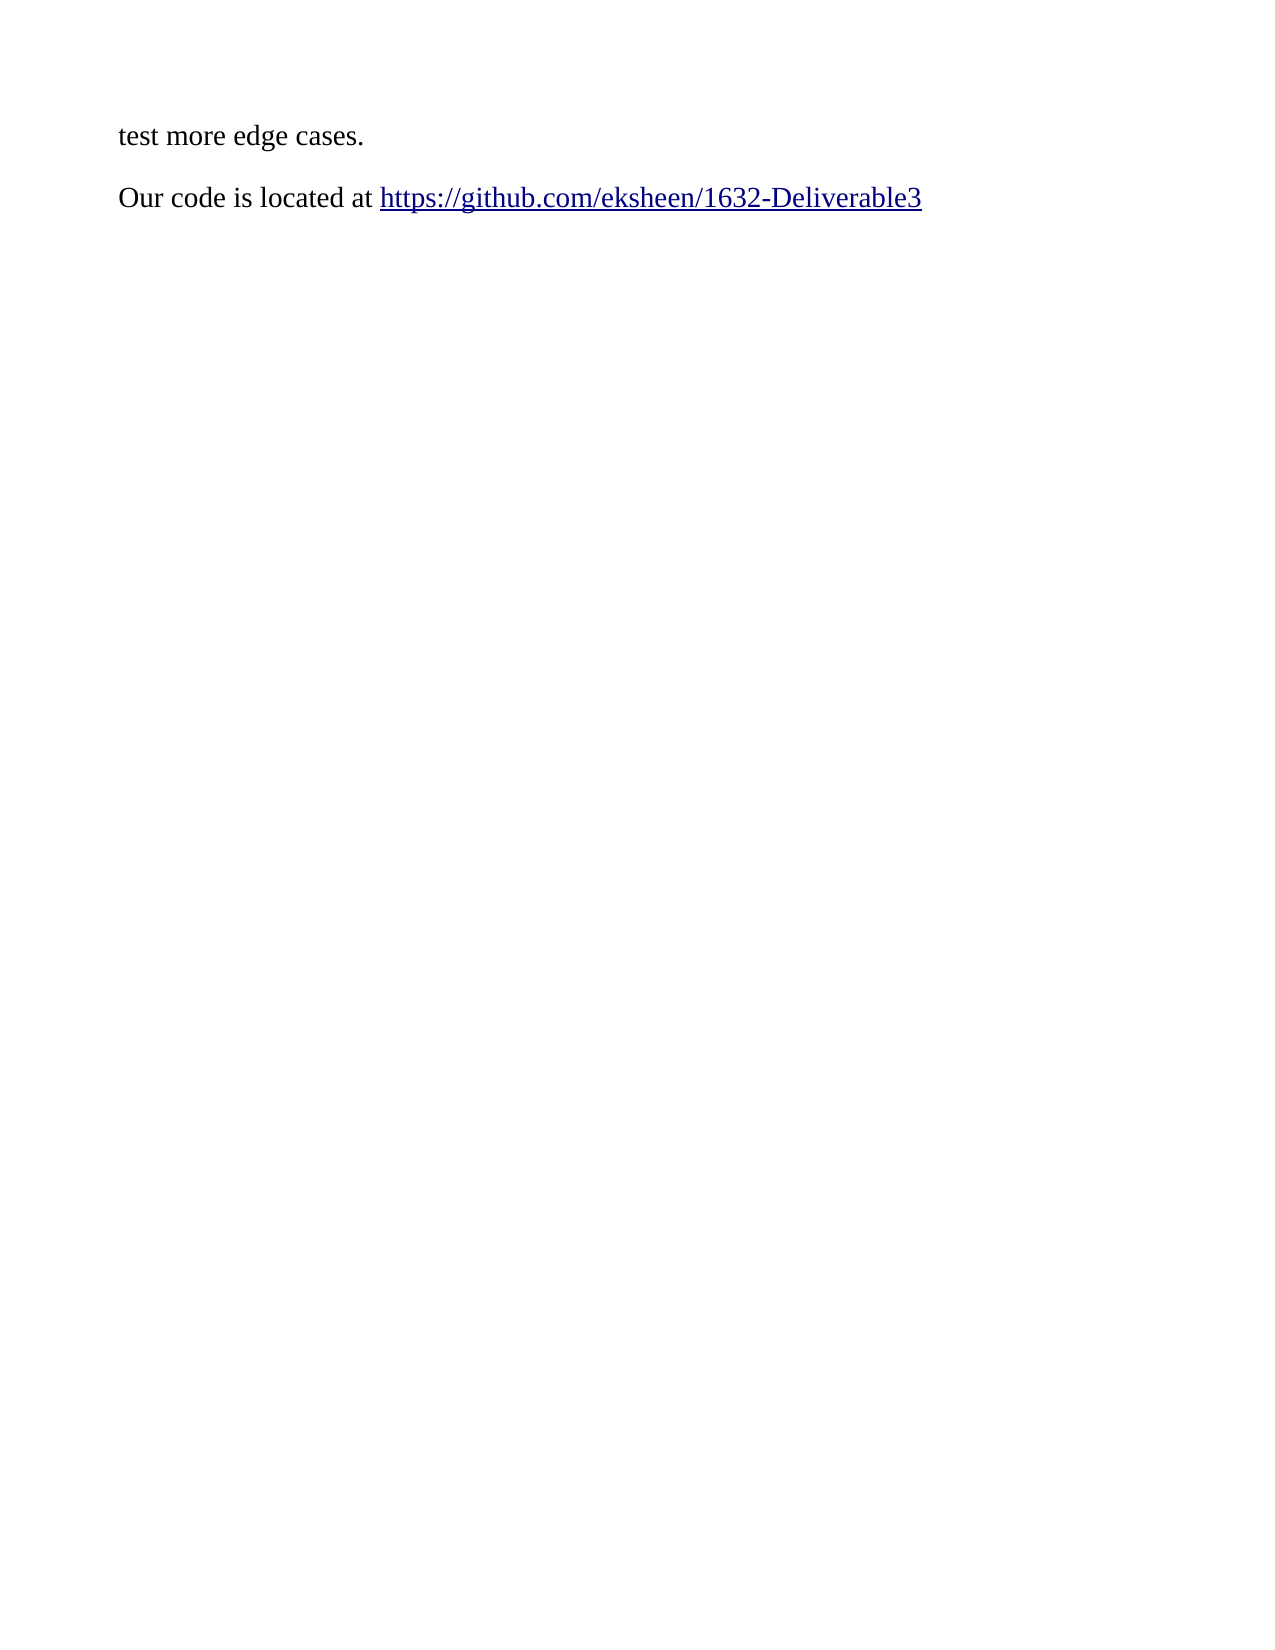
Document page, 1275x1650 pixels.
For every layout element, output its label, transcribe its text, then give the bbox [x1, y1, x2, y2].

text test more edge cases. [118, 118, 1157, 152]
text Our code is located at https://github.com/eksheen/1632-Deliverable3 [118, 180, 1157, 214]
